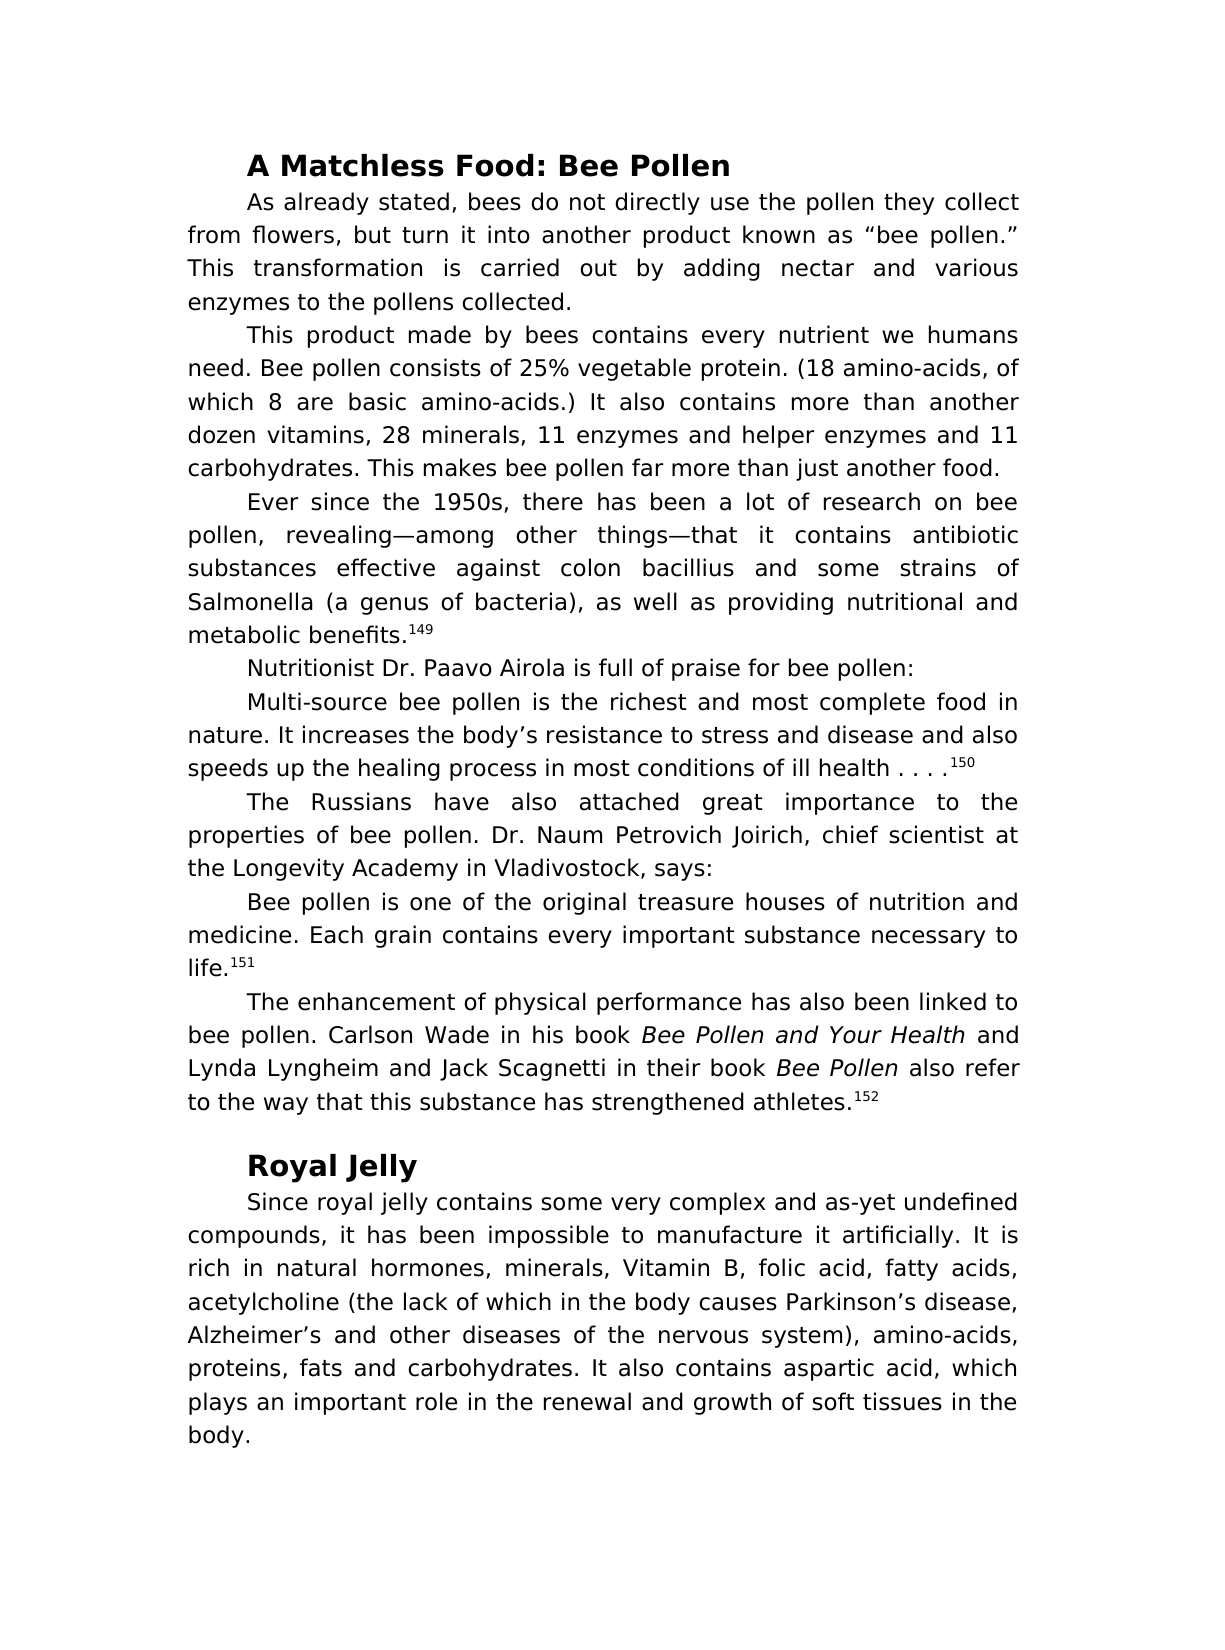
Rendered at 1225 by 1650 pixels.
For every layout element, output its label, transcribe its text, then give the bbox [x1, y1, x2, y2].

text Since royal jelly contains some very complex and as-yet undefined compounds, it has been impossible to manufacture it artificially. It is rich in natural hormones, minerals, Vitamin B, folic acid, fatty acids, acetylcholine (the lack of which in the body causes Parkinson’s disease, Alzheimer’s and other diseases of the nervous system), amino-acids, proteins, fats and carbohydrates. It also contains aspartic acid, which plays an important role in the renewal and growth of soft tissues in the body. [187, 1183, 1020, 1450]
text Royal Jelly [187, 1150, 1020, 1183]
text This product made by bees contains every nutrient we humans need. Bee pollen consists of 25% vegetable protein. (18 amino-acids, of which 8 are basic amino-acids.) It also contains more than another dozen vitamins, 28 minerals, 11 enzymes and helper enzymes and 11 carbohydrates. This makes bee pollen far more than just another food. [187, 317, 1020, 483]
text Ever since the 1950s, there has been a lot of research on bee pollen, revealing—among other things—that it contains antibiotic substances effective against colon bacillius and some strains of Salmonella (a genus of bacteria), as well as providing nutritional and metabolic benefits.149 [187, 483, 1020, 650]
text Bee pollen is one of the original treasure houses of nutrition and medicine. Each grain contains every important substance necessary to life.151 [187, 883, 1020, 983]
text Nutritionist Dr. Paavo Airola is full of praise for bee pollen: [187, 650, 1020, 683]
text A Matchless Food: Bee Pollen [187, 150, 1020, 183]
text The enhancement of physical performance has also been linked to bee pollen. Carlson Wade in his book Bee Pollen and Your Health and Lynda Lyngheim and Jack Scagnetti in their book Bee Pollen also refer to the way that this substance has strengthened athletes.152 [187, 983, 1020, 1117]
text As already stated, bees do not directly use the pollen they collect from flowers, but turn it into another product known as “bee pollen.” This transformation is carried out by adding nectar and various enzymes to the pollens collected. [187, 183, 1020, 317]
text The Russians have also attached great importance to the properties of bee pollen. Dr. Naum Petrovich Joirich, chief scientist at the Longevity Academy in Vladivostock, says: [187, 783, 1020, 883]
text Multi-source bee pollen is the richest and most complete food in nature. It increases the body’s resistance to stress and disease and also speeds up the healing process in most conditions of ill health . . . .150 [187, 683, 1020, 783]
